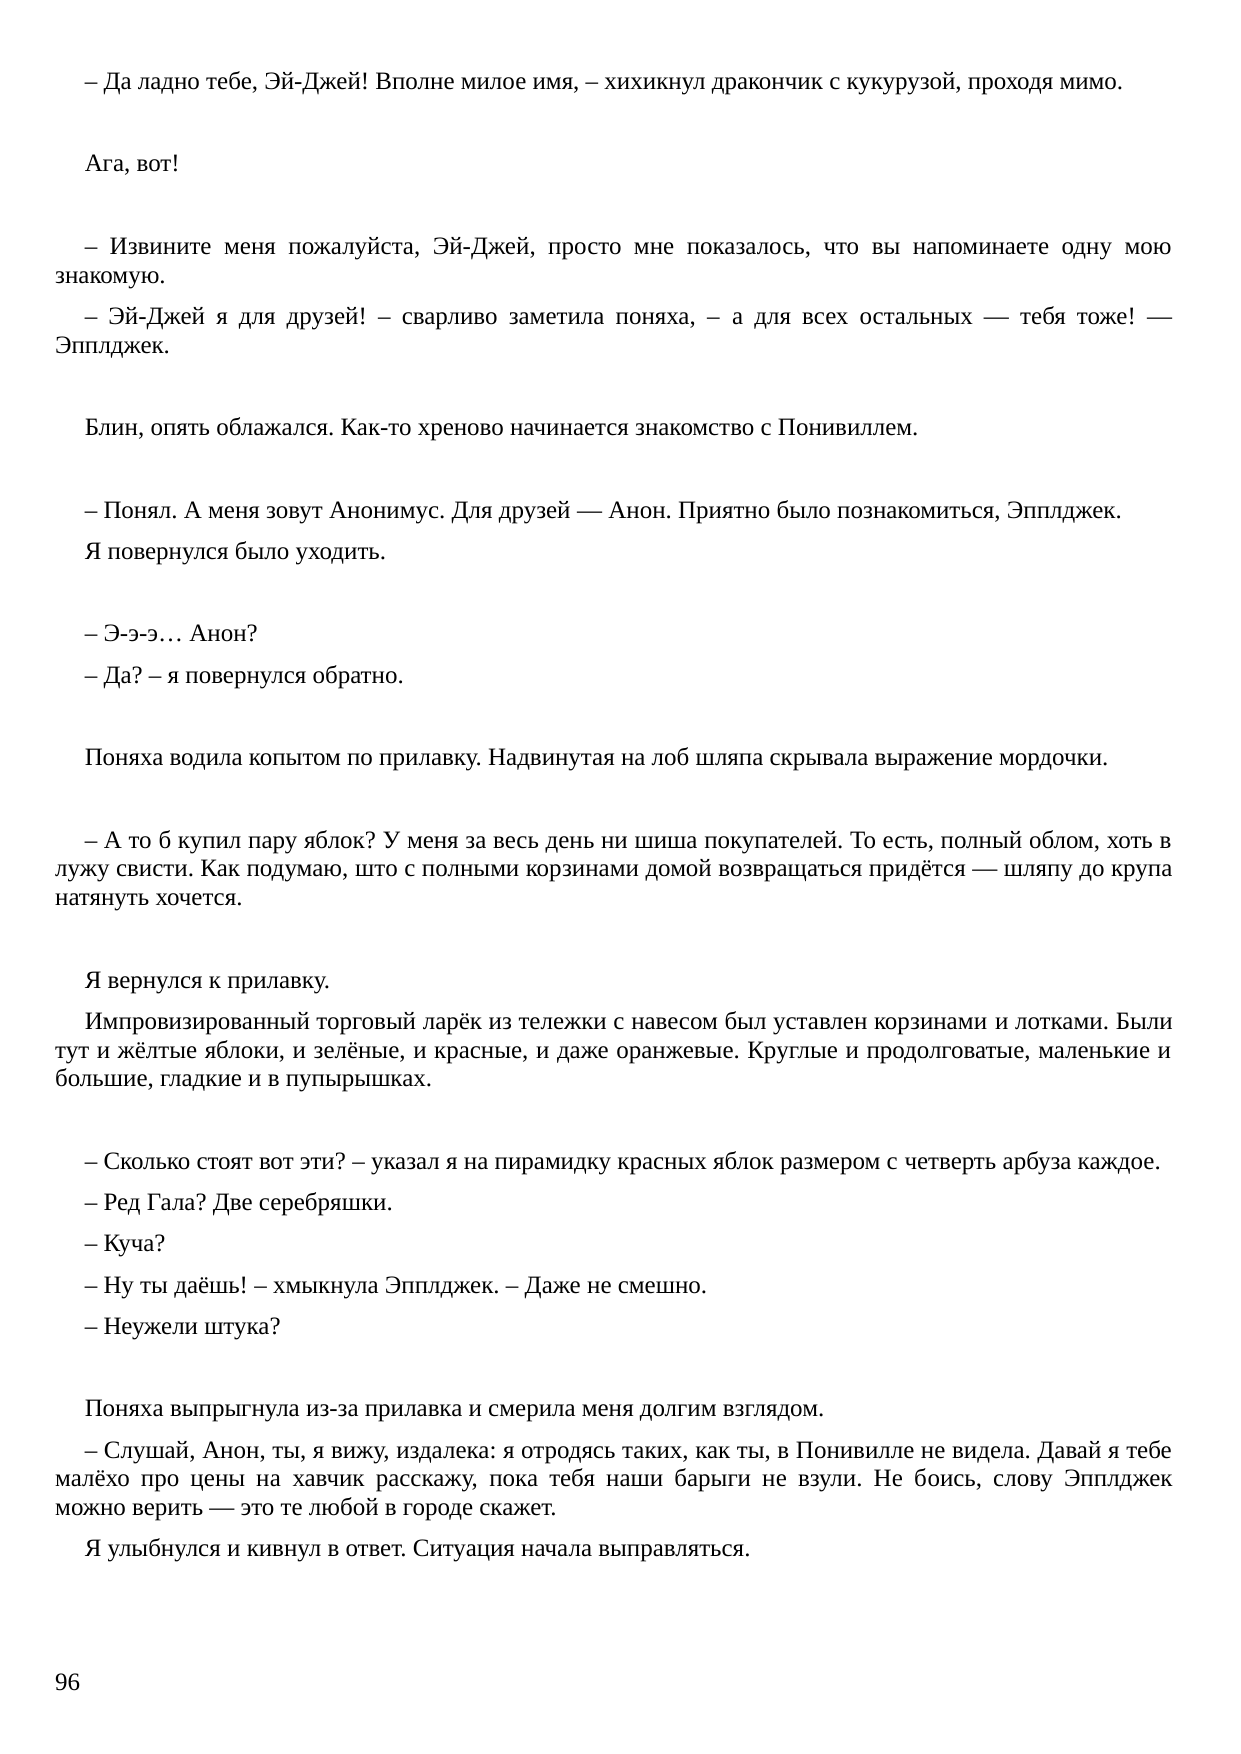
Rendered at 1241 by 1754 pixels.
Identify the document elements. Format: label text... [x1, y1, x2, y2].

text – Слушай, Анон, ты, я вижу, издалека: я отродясь таких, как ты, в Понивилле не видела. Давай я тебе малёхо про цены на хавчик расскажу, пока тебя наши барыги не взули. Не боись, слову Эпплджек можно верить — это те любой в городе скажет. [55, 1435, 1173, 1521]
text – Да ладно тебе, Эй-Джей! Вполне милое имя, – хихикнул дракончик с кукурузой, проходя мимо. [55, 66, 1173, 95]
text – Сколько стоят вот эти? – указал я на пирамидку красных яблок размером с четверть арбуза каждое. [55, 1146, 1173, 1175]
text – Извините меня пожалуйста, Эй-Джей, просто мне показалось, что вы напоминаете одну мою знакомую. [55, 231, 1173, 288]
text Поняха выпрыгнула из-за прилавка и смерила меня долгим взглядом. [55, 1393, 1173, 1422]
text – Понял. А меня зовут Анонимус. Для друзей — Анон. Приятно было познакомиться, Эпплджек. [55, 495, 1173, 523]
text Блин, опять облажался. Как-то хреново начинается знакомство с Понивиллем. [55, 412, 1173, 441]
text – Неужели штука? [55, 1311, 1173, 1340]
text Я улыбнулся и кивнул в ответ. Ситуация начала выправляться. [55, 1533, 1173, 1562]
text Ага, вот! [55, 148, 1173, 177]
text Я вернулся к прилавку. [55, 965, 1173, 993]
text – Ну ты даёшь! – хмыкнула Эпплджек. – Даже не смешно. [55, 1270, 1173, 1298]
text – Ред Гала? Две серебряшки. [55, 1187, 1173, 1216]
text – Э-э-э… Анон? [55, 618, 1173, 647]
text – Да? – я повернулся обратно. [55, 660, 1173, 688]
text – А то б купил пару яблок? У меня за весь день ни шиша покупателей. То есть, полный облом, хоть в лужу свисти. Как подумаю, што с полными корзинами домой возвращаться придётся — шляпу до крупа натянуть хочется. [55, 825, 1173, 911]
text Я повернулся было уходить. [55, 536, 1173, 565]
text – Эй-Джей я для друзей! – сварливо заметила поняха, – а для всех остальных — тебя тоже! — Эпплджек. [55, 301, 1173, 358]
text Импровизированный торговый ларёк из тележки с навесом был уставлен корзинами и лотками. Были тут и жёлтые яблоки, и зелёные, и красные, и даже оранжевые. Круглые и продолговатые, маленькие и большие, гладкие и в пупырышках. [55, 1006, 1173, 1092]
text Поняха водила копытом по прилавку. Надвинутая на лоб шляпа скрывала выражение мордочки. [55, 742, 1173, 771]
text – Куча? [55, 1228, 1173, 1257]
